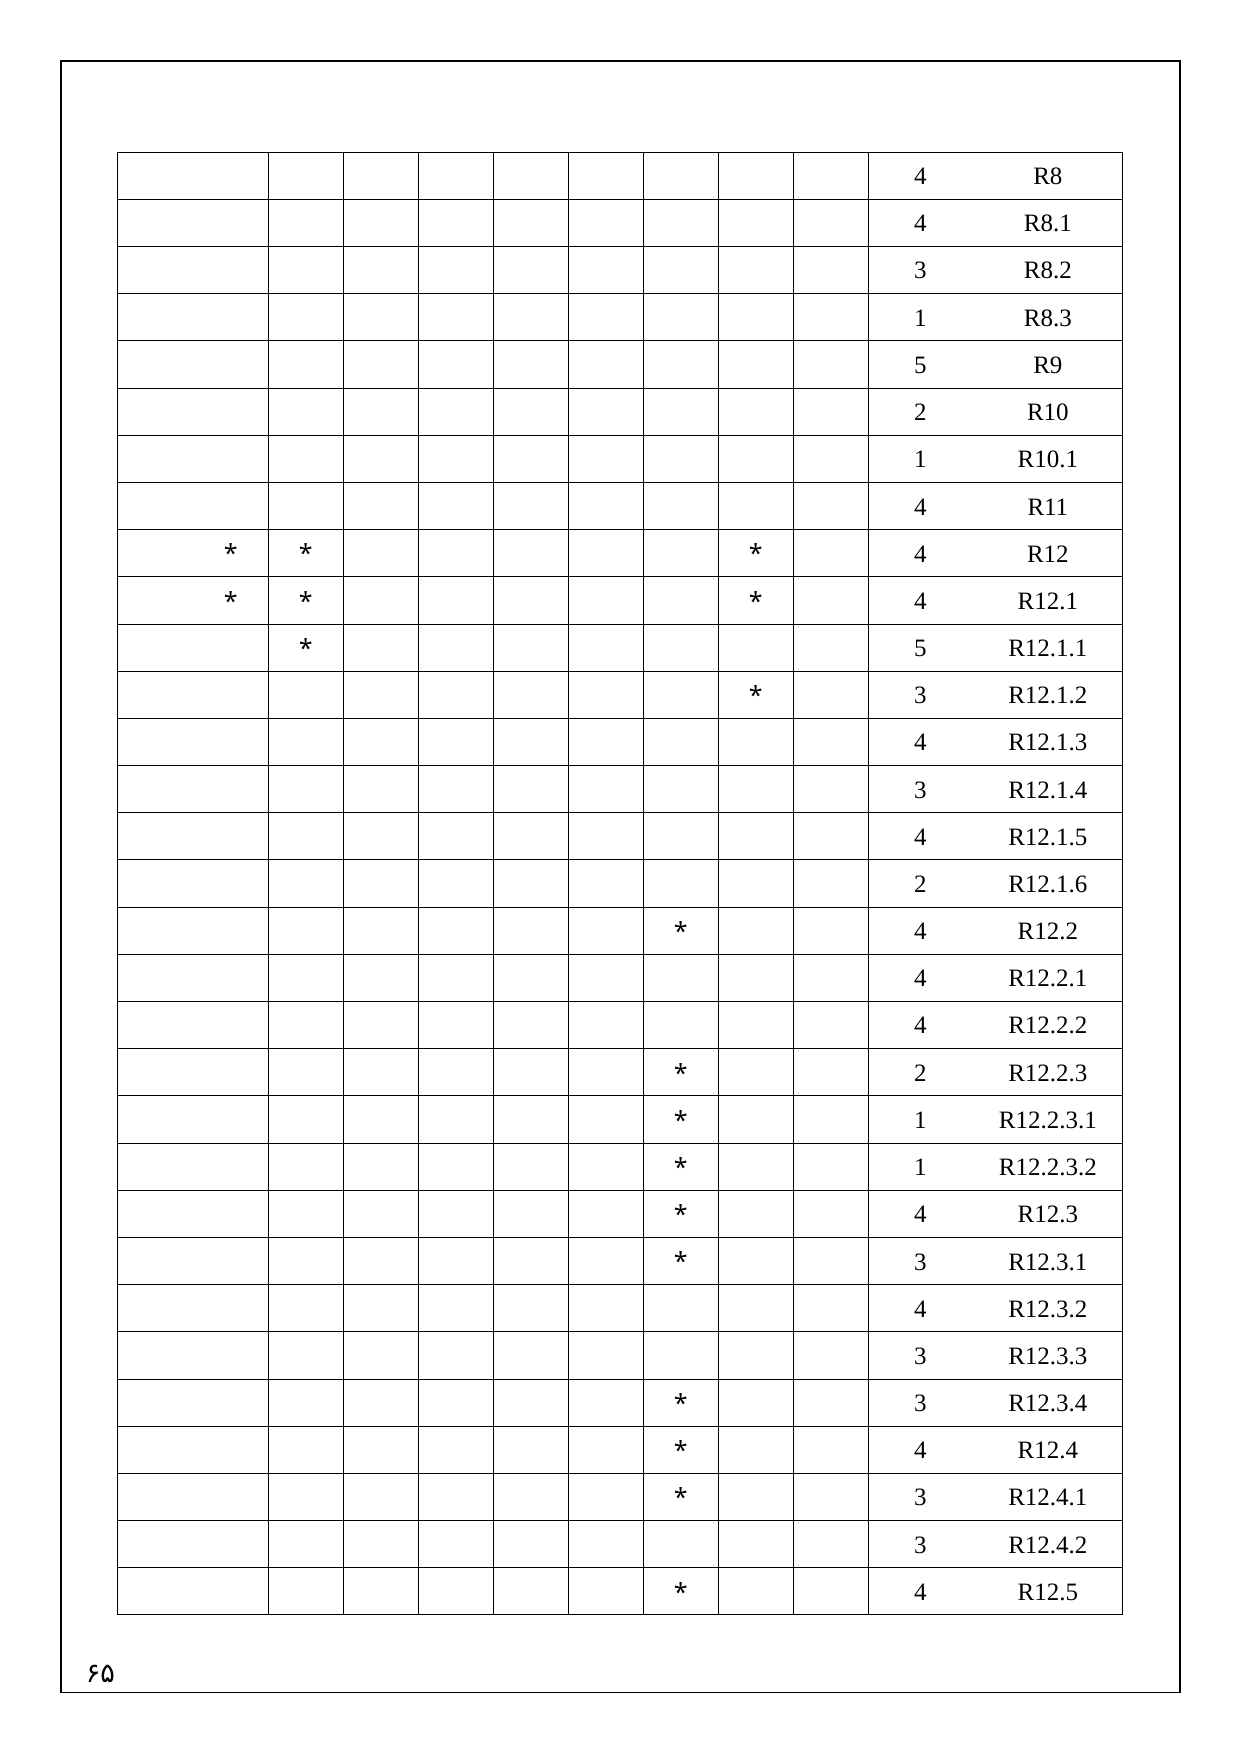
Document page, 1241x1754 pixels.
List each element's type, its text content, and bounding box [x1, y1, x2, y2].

table_cell [269, 908, 343, 954]
table_cell [344, 1380, 418, 1426]
table_cell [419, 1427, 493, 1473]
table_cell [269, 1285, 343, 1331]
table_cell [719, 1568, 793, 1614]
table_cell [794, 860, 868, 907]
table_cell [569, 1144, 643, 1190]
table_cell [193, 1191, 268, 1237]
table_cell [118, 1285, 193, 1331]
table_cell [644, 1521, 718, 1567]
table_cell [269, 1568, 343, 1614]
table_cell R12.2.3.1 [973, 1096, 1122, 1142]
table_cell [644, 860, 718, 907]
table_cell [794, 813, 868, 859]
table_cell [118, 153, 193, 199]
table_cell [419, 577, 493, 623]
table_cell [719, 1474, 793, 1520]
table_cell [794, 625, 868, 671]
table_cell [494, 1144, 568, 1190]
table_cell [193, 341, 268, 387]
table_cell [193, 247, 268, 293]
table_cell [569, 1474, 643, 1520]
table_cell * [644, 1474, 718, 1520]
table_cell R12.1.5 [973, 813, 1122, 859]
table_cell [269, 860, 343, 907]
table_cell [794, 341, 868, 387]
table_cell [794, 247, 868, 293]
table_cell [344, 813, 418, 859]
table_cell [269, 1191, 343, 1237]
table_cell * [719, 672, 793, 718]
table_cell [269, 436, 343, 482]
table_cell [794, 1002, 868, 1048]
table_cell [193, 1568, 268, 1614]
table_cell * [644, 1380, 718, 1426]
table_cell [344, 719, 418, 765]
table_cell [344, 766, 418, 812]
table_cell [494, 1332, 568, 1378]
table_cell [193, 766, 268, 812]
table_cell [494, 389, 568, 435]
table_cell [569, 436, 643, 482]
table_cell [419, 1568, 493, 1614]
table_cell [494, 813, 568, 859]
table_cell [494, 483, 568, 529]
table_cell * [644, 1568, 718, 1614]
table_cell [719, 1521, 793, 1567]
table_cell [719, 1144, 793, 1190]
table_cell R12.2.2 [973, 1002, 1122, 1048]
table_cell [344, 483, 418, 529]
table_cell * [269, 530, 343, 576]
table_cell [193, 1096, 268, 1142]
table_cell R12.3.4 [973, 1380, 1122, 1426]
table_cell R12.1.1 [973, 625, 1122, 671]
table_cell [269, 1521, 343, 1567]
table_cell [569, 1568, 643, 1614]
table_cell R10.1 [973, 436, 1122, 482]
table_cell [569, 672, 643, 718]
table_cell [193, 1144, 268, 1190]
table_cell [344, 1521, 418, 1567]
table_cell [419, 1049, 493, 1095]
table_cell [719, 341, 793, 387]
table_cell [118, 1427, 193, 1473]
table_cell [644, 1332, 718, 1378]
table_cell [193, 483, 268, 529]
table_cell [494, 766, 568, 812]
table_cell [193, 153, 268, 199]
table_cell 4 [869, 955, 973, 1001]
table_cell [794, 577, 868, 623]
table_cell [118, 908, 193, 954]
table_cell [644, 483, 718, 529]
table_cell [118, 200, 193, 246]
table_cell * [644, 1427, 718, 1473]
table_cell [269, 1096, 343, 1142]
table_cell [419, 1238, 493, 1284]
table_cell [719, 436, 793, 482]
table_cell 4 [869, 813, 973, 859]
table_cell [118, 1144, 193, 1190]
table_cell [419, 1380, 493, 1426]
table_cell [118, 955, 193, 1001]
table_cell [569, 766, 643, 812]
table_cell [419, 1521, 493, 1567]
table_cell [569, 294, 643, 340]
table_cell [419, 153, 493, 199]
table_cell [719, 766, 793, 812]
table_cell R12.3.3 [973, 1332, 1122, 1378]
table_cell [118, 389, 193, 435]
table_cell [719, 908, 793, 954]
table_cell [118, 294, 193, 340]
table_cell [794, 389, 868, 435]
table_cell [269, 341, 343, 387]
table_cell [118, 1521, 193, 1567]
table_cell [794, 1474, 868, 1520]
table_cell [193, 200, 268, 246]
table_cell [344, 1144, 418, 1190]
table_cell [719, 1238, 793, 1284]
table_cell [794, 1238, 868, 1284]
table_cell 3 [869, 247, 973, 293]
table_cell [569, 483, 643, 529]
table_cell [494, 1285, 568, 1331]
table_cell [269, 1427, 343, 1473]
table_cell [644, 247, 718, 293]
table_cell [494, 1380, 568, 1426]
table_cell R12.3 [973, 1191, 1122, 1237]
table_cell [644, 955, 718, 1001]
table_cell [644, 389, 718, 435]
table_cell R12.3.2 [973, 1285, 1122, 1331]
table_cell [719, 483, 793, 529]
table_cell [794, 1380, 868, 1426]
table_cell [269, 294, 343, 340]
table_cell [569, 908, 643, 954]
table_cell [494, 577, 568, 623]
table_cell 3 [869, 1474, 973, 1520]
table_cell [118, 247, 193, 293]
table_cell [118, 1238, 193, 1284]
table_cell [644, 672, 718, 718]
table_cell [344, 200, 418, 246]
table_cell R12.3.1 [973, 1238, 1122, 1284]
table_cell 1 [869, 1096, 973, 1142]
table_cell R8 [973, 153, 1122, 199]
table_cell [193, 1380, 268, 1426]
table_cell [494, 294, 568, 340]
table_cell [118, 860, 193, 907]
table_cell [344, 1096, 418, 1142]
table_cell [269, 1332, 343, 1378]
table_cell R12.2.3.2 [973, 1144, 1122, 1190]
table_cell [569, 1285, 643, 1331]
table_cell R11 [973, 483, 1122, 529]
table_cell * [644, 1144, 718, 1190]
table_cell [794, 719, 868, 765]
table_cell R12.4.2 [973, 1521, 1122, 1567]
table_cell [569, 1096, 643, 1142]
table_cell [719, 1002, 793, 1048]
table_cell * [644, 908, 718, 954]
table_cell [644, 625, 718, 671]
table_cell [118, 341, 193, 387]
table_cell [494, 530, 568, 576]
table_cell [419, 341, 493, 387]
table_cell * [719, 530, 793, 576]
table_cell 4 [869, 1002, 973, 1048]
table_cell 4 [869, 530, 973, 576]
table_cell [118, 1191, 193, 1237]
table_cell R12 [973, 530, 1122, 576]
table_cell [419, 813, 493, 859]
table_cell [644, 530, 718, 576]
table_cell [794, 672, 868, 718]
table_cell [494, 860, 568, 907]
table_cell R12.4 [973, 1427, 1122, 1473]
table_cell R12.2 [973, 908, 1122, 954]
table_cell [569, 1332, 643, 1378]
table_cell [118, 530, 193, 576]
table_cell [494, 341, 568, 387]
table_cell R8.2 [973, 247, 1122, 293]
table_cell 5 [869, 625, 973, 671]
table_cell [794, 1096, 868, 1142]
table_cell 4 [869, 1285, 973, 1331]
table_cell [344, 1427, 418, 1473]
table_cell 1 [869, 1144, 973, 1190]
table_cell [494, 436, 568, 482]
table_cell [193, 813, 268, 859]
table_cell [719, 200, 793, 246]
table_cell R12.5 [973, 1568, 1122, 1614]
table_cell R9 [973, 341, 1122, 387]
table_cell 4 [869, 483, 973, 529]
table_cell R12.1.4 [973, 766, 1122, 812]
table_cell [644, 153, 718, 199]
table_cell [419, 200, 493, 246]
table_cell 4 [869, 1191, 973, 1237]
table_cell [644, 294, 718, 340]
table_cell [344, 1049, 418, 1095]
table_cell [719, 247, 793, 293]
table_cell [719, 719, 793, 765]
table_cell [719, 153, 793, 199]
table_cell R8.3 [973, 294, 1122, 340]
table_cell [193, 1521, 268, 1567]
table_cell [644, 200, 718, 246]
table_cell 3 [869, 1521, 973, 1567]
table_cell [419, 1474, 493, 1520]
table_cell [193, 955, 268, 1001]
table_cell [419, 860, 493, 907]
table_cell 4 [869, 577, 973, 623]
table_cell [644, 436, 718, 482]
table_cell 4 [869, 153, 973, 199]
table_cell [569, 341, 643, 387]
table_cell [269, 955, 343, 1001]
table_cell [193, 625, 268, 671]
table_cell [193, 719, 268, 765]
table_cell [794, 294, 868, 340]
table_cell [118, 1380, 193, 1426]
table_cell [794, 955, 868, 1001]
table_cell [719, 1049, 793, 1095]
table_cell [719, 294, 793, 340]
table_cell [344, 908, 418, 954]
table_cell [344, 672, 418, 718]
table_cell [193, 860, 268, 907]
table_cell [344, 955, 418, 1001]
table_cell * [269, 625, 343, 671]
table_cell [794, 483, 868, 529]
table_cell [269, 483, 343, 529]
table_cell [644, 1285, 718, 1331]
table_cell [644, 341, 718, 387]
table_cell [419, 247, 493, 293]
table_cell [193, 436, 268, 482]
table_cell 2 [869, 1049, 973, 1095]
table_cell * [719, 577, 793, 623]
table_cell [494, 1002, 568, 1048]
table_cell [494, 200, 568, 246]
table_cell [419, 1144, 493, 1190]
table_cell [494, 1238, 568, 1284]
table_cell 4 [869, 719, 973, 765]
table_cell [419, 955, 493, 1001]
table_cell [569, 247, 643, 293]
table_cell [193, 908, 268, 954]
table_cell [118, 1049, 193, 1095]
table_cell [193, 1002, 268, 1048]
table_cell [419, 719, 493, 765]
table_cell [794, 1285, 868, 1331]
table_cell [419, 436, 493, 482]
table_cell [719, 1380, 793, 1426]
table_cell [794, 1427, 868, 1473]
table_cell [494, 1521, 568, 1567]
table_cell [269, 247, 343, 293]
table_cell 3 [869, 1238, 973, 1284]
table_cell [419, 672, 493, 718]
table_cell [719, 1285, 793, 1331]
table_cell [118, 766, 193, 812]
table_cell [719, 860, 793, 907]
table_cell [494, 1568, 568, 1614]
table_cell [118, 1096, 193, 1142]
table_cell [118, 1568, 193, 1614]
table_cell [569, 625, 643, 671]
table_cell [193, 1474, 268, 1520]
table_cell 3 [869, 1332, 973, 1378]
table_cell [644, 1002, 718, 1048]
table_cell [644, 766, 718, 812]
table_cell [569, 1380, 643, 1426]
table_cell [569, 530, 643, 576]
table_cell [118, 1002, 193, 1048]
table_cell [494, 1427, 568, 1473]
table_cell R12.4.1 [973, 1474, 1122, 1520]
table_cell [494, 247, 568, 293]
table_cell [719, 389, 793, 435]
table_cell [419, 530, 493, 576]
table_cell R12.1.6 [973, 860, 1122, 907]
table_cell [719, 955, 793, 1001]
table_cell [193, 1332, 268, 1378]
table_cell [794, 530, 868, 576]
table_cell 3 [869, 672, 973, 718]
table_cell [419, 1002, 493, 1048]
table_cell [569, 955, 643, 1001]
table_cell [719, 1427, 793, 1473]
table_cell 1 [869, 294, 973, 340]
table_cell [569, 577, 643, 623]
table_cell 2 [869, 389, 973, 435]
table_cell R12.1.3 [973, 719, 1122, 765]
table_cell [569, 1427, 643, 1473]
table_cell [644, 813, 718, 859]
table_cell [794, 908, 868, 954]
table_cell [344, 577, 418, 623]
table_cell [569, 860, 643, 907]
table_cell [344, 625, 418, 671]
table_cell [344, 1332, 418, 1378]
table_cell [344, 153, 418, 199]
table_cell [794, 200, 868, 246]
table_cell [419, 483, 493, 529]
table_cell [794, 153, 868, 199]
table_cell [569, 813, 643, 859]
table_cell [494, 672, 568, 718]
table_cell [193, 1049, 268, 1095]
table_cell [719, 813, 793, 859]
table_cell [794, 766, 868, 812]
table_cell 4 [869, 908, 973, 954]
table_cell * [269, 577, 343, 623]
table_cell [419, 294, 493, 340]
table_cell [269, 153, 343, 199]
table_cell R12.2.1 [973, 955, 1122, 1001]
table_cell [118, 719, 193, 765]
table_cell [569, 1049, 643, 1095]
table_cell [344, 1568, 418, 1614]
table_cell * [193, 577, 268, 623]
table_cell [344, 860, 418, 907]
table_cell [269, 1049, 343, 1095]
table_cell R12.2.3 [973, 1049, 1122, 1095]
table_cell [193, 1427, 268, 1473]
table_cell [344, 341, 418, 387]
table_cell [193, 389, 268, 435]
table_cell * [193, 530, 268, 576]
table_cell [193, 672, 268, 718]
table_cell [269, 389, 343, 435]
table_cell [269, 672, 343, 718]
table_cell [269, 1474, 343, 1520]
table_cell [344, 247, 418, 293]
table_cell R8.1 [973, 200, 1122, 246]
table_cell * [644, 1191, 718, 1237]
table_cell [118, 483, 193, 529]
table_cell [794, 1568, 868, 1614]
table_cell [269, 1238, 343, 1284]
table_cell * [644, 1238, 718, 1284]
table_cell [118, 672, 193, 718]
table_cell [569, 1191, 643, 1237]
table_cell 4 [869, 1568, 973, 1614]
table_cell [269, 1380, 343, 1426]
table_cell [269, 1144, 343, 1190]
table_cell [719, 1191, 793, 1237]
table_cell [344, 1191, 418, 1237]
table_cell [494, 1096, 568, 1142]
table_cell [118, 1332, 193, 1378]
table_cell [344, 1002, 418, 1048]
table_cell [494, 955, 568, 1001]
table_cell [494, 1049, 568, 1095]
table_cell [569, 1002, 643, 1048]
table_cell [569, 1238, 643, 1284]
table_cell [118, 577, 193, 623]
table_cell [794, 1332, 868, 1378]
table_cell 5 [869, 341, 973, 387]
table_cell [494, 1191, 568, 1237]
table_cell 4 [869, 1427, 973, 1473]
table_cell [118, 1474, 193, 1520]
table_cell [644, 719, 718, 765]
table_cell [118, 813, 193, 859]
table_cell [794, 1144, 868, 1190]
table_cell [569, 153, 643, 199]
table_cell [794, 1049, 868, 1095]
table_cell [193, 294, 268, 340]
table_cell * [644, 1096, 718, 1142]
table_cell [569, 719, 643, 765]
table_cell [494, 1474, 568, 1520]
table_cell [794, 436, 868, 482]
table_cell [419, 908, 493, 954]
table_cell [419, 1096, 493, 1142]
table_cell [494, 625, 568, 671]
table_cell [419, 766, 493, 812]
table_cell [344, 1474, 418, 1520]
table_cell [719, 1332, 793, 1378]
table_cell [644, 577, 718, 623]
table_cell [569, 200, 643, 246]
table_cell [193, 1285, 268, 1331]
table_cell [494, 719, 568, 765]
table_cell [719, 1096, 793, 1142]
table_cell * [644, 1049, 718, 1095]
table_cell [269, 813, 343, 859]
table_cell [344, 1285, 418, 1331]
table_cell [494, 908, 568, 954]
table_cell [419, 1285, 493, 1331]
table_cell [794, 1191, 868, 1237]
table_cell R10 [973, 389, 1122, 435]
table_cell [719, 625, 793, 671]
table_cell [344, 389, 418, 435]
table_cell R12.1 [973, 577, 1122, 623]
table_cell 1 [869, 436, 973, 482]
table_cell [344, 436, 418, 482]
table_cell [269, 719, 343, 765]
table_cell [419, 1332, 493, 1378]
table_cell [419, 389, 493, 435]
table_cell [118, 625, 193, 671]
table_cell [794, 1521, 868, 1567]
table_cell [419, 625, 493, 671]
table_cell 2 [869, 860, 973, 907]
table_cell [193, 1238, 268, 1284]
table_cell [344, 294, 418, 340]
table_cell [344, 530, 418, 576]
table_cell [269, 200, 343, 246]
table_cell [419, 1191, 493, 1237]
table_cell [269, 766, 343, 812]
table_cell 3 [869, 766, 973, 812]
table_cell [494, 153, 568, 199]
table_cell [569, 389, 643, 435]
table_cell [269, 1002, 343, 1048]
table_cell [344, 1238, 418, 1284]
table_cell 3 [869, 1380, 973, 1426]
table_cell 4 [869, 200, 973, 246]
table_cell [118, 436, 193, 482]
table_cell R12.1.2 [973, 672, 1122, 718]
table_cell [569, 1521, 643, 1567]
